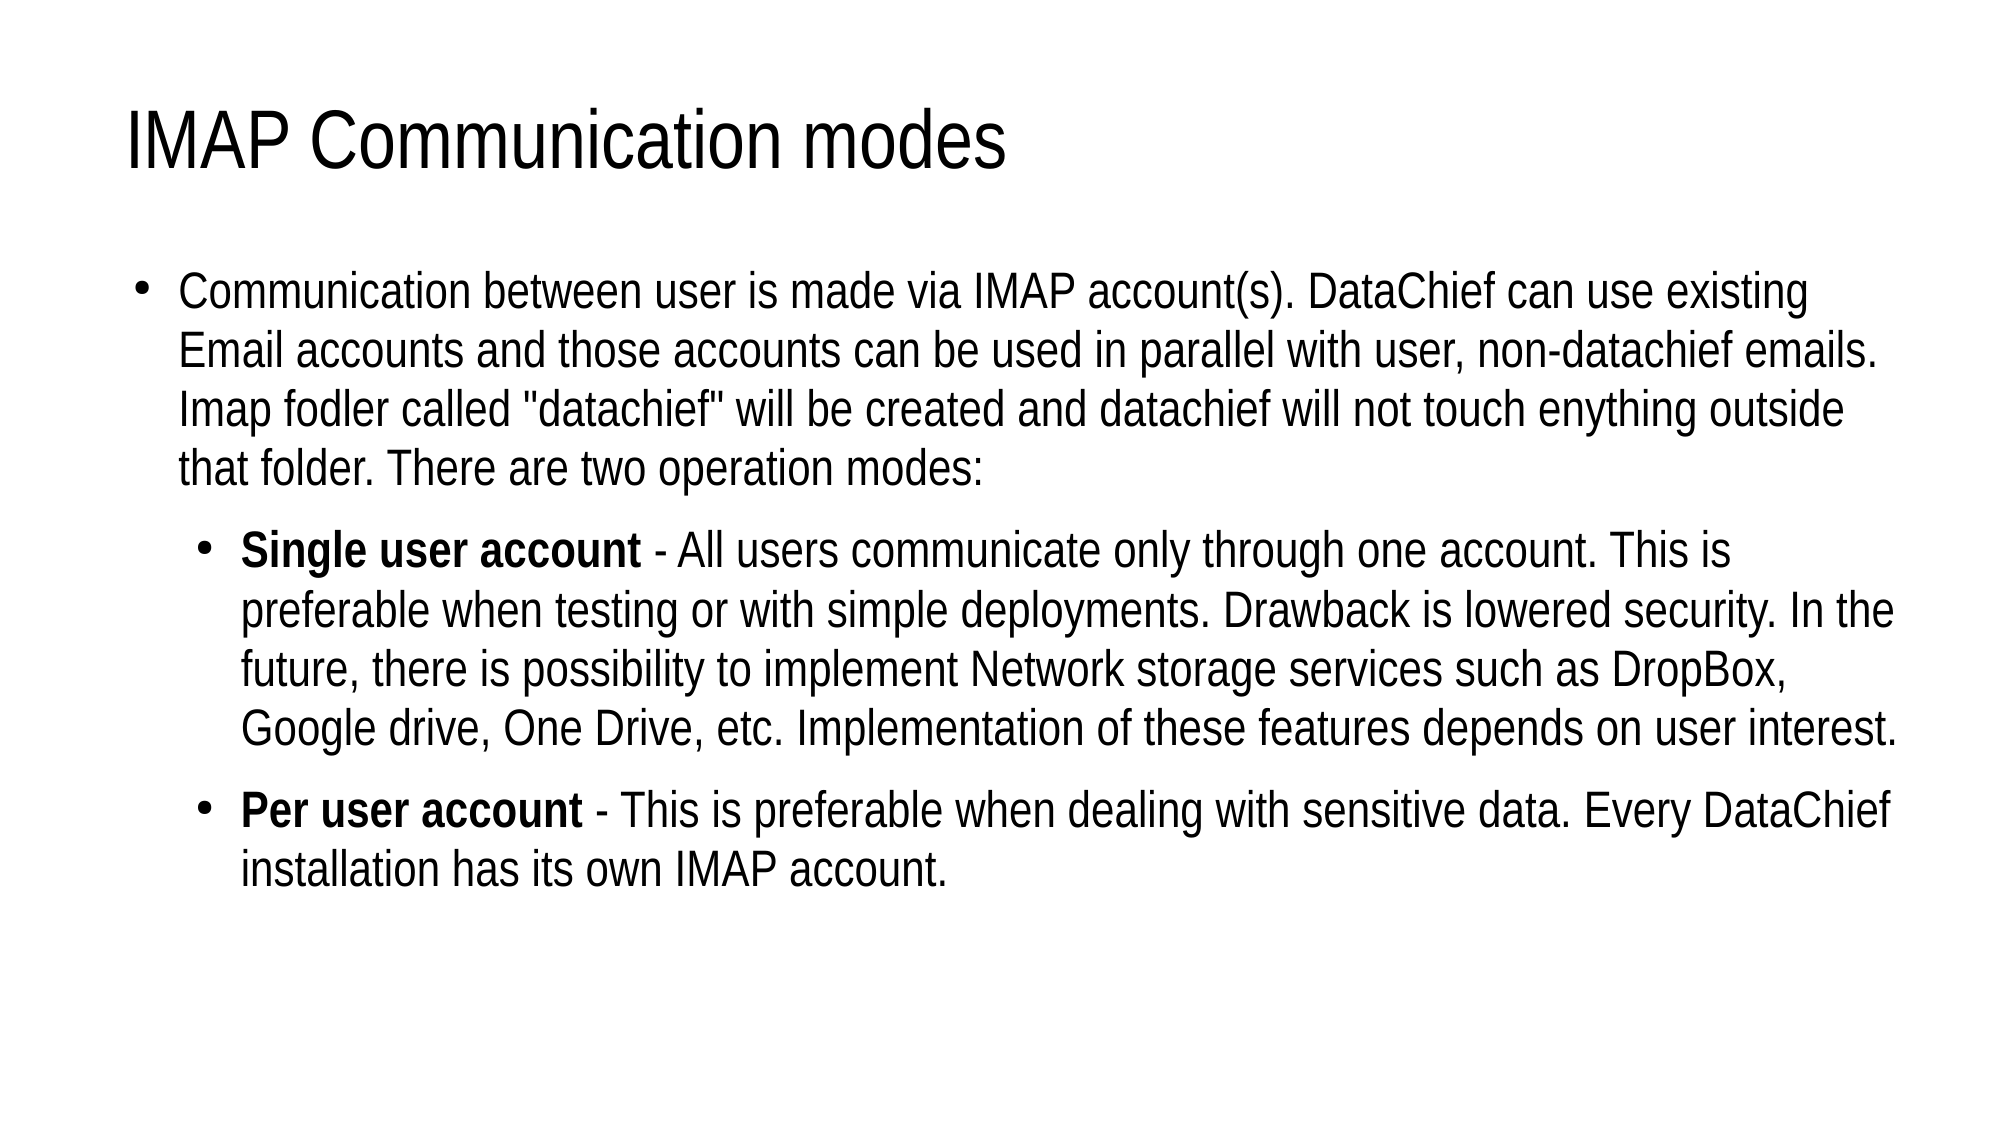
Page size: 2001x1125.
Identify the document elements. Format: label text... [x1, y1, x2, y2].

title IMAP Communication modes [125, 44, 1926, 233]
list Communication between user is made via IMAP account(s). DataChief can use existing Email accounts and those accounts can be used in parallel with user, non-datachief emails. Imap fodler called "datachief" will be created and datachief will not touch enything outside that folder. There are two operation modes: Single user account - All users communicate only through one account. This is preferable when testing or with simple deployments. Drawback is lowered security. In the future, there is possibility to implement Network storage services such as DropBox, Google drive, One Drive, etc. Implementation of these features depends on user interest. Per user account - This is preferable when dealing with sensitive data. Every DataChief installation has its own IMAP account. [118, 259, 1919, 913]
